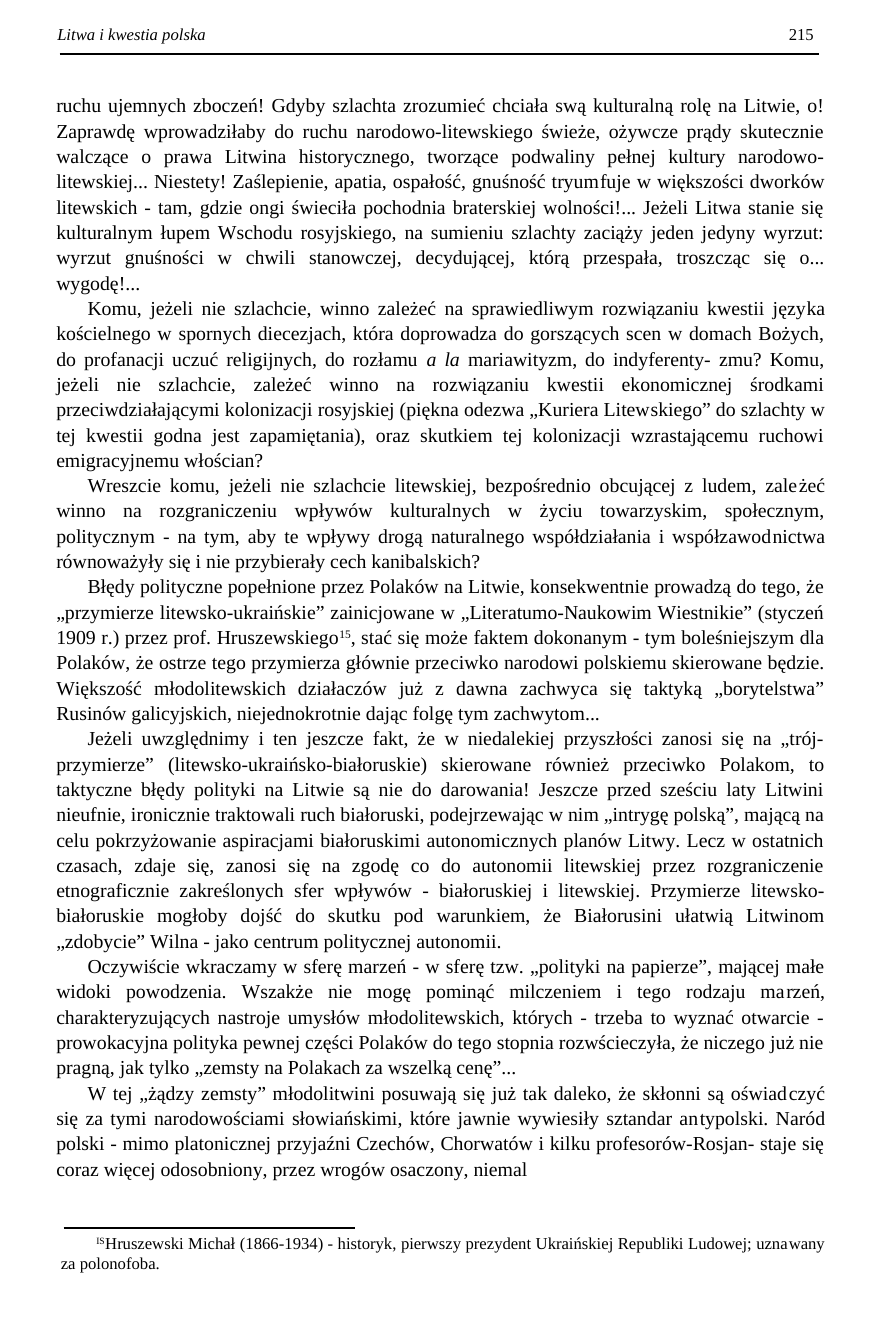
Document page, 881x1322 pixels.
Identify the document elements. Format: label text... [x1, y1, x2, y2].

text Litwa i kwestia polska [57, 25, 228, 44]
text Komu, jeżeli nie szlachcie, winno zależeć na sprawiedliwym rozwiązaniu kwestii języ­ka kościelnego w spornych diecezjach, która doprowadza do gorszących scen w domach Bożych, do profanacji uczuć religijnych, do rozłamu a la mariawityzm, do indyferenty- zmu? Komu, jeżeli nie szlachcie, zależeć winno na rozwiązaniu kwestii ekonomicznej środkami przeciwdziałającymi kolonizacji rosyjskiej (piękna odezwa „Kuriera Litew­skiego” do szlachty w tej kwestii godna jest zapamiętania), oraz skutkiem tej kolonizacji wzrastającemu ruchowi emigracyjnemu włościan? [56, 297, 825, 472]
text Oczywiście wkraczamy w sferę marzeń - w sferę tzw. „polityki na papierze”, mającej małe widoki powodzenia. Wszakże nie mogę pominąć milczeniem i tego rodzaju ma­rzeń, charakteryzujących nastroje umysłów młodolitewskich, których - trzeba to wyznać otwarcie - prowokacyjna polityka pewnej części Polaków do tego stopnia rozwścieczyła, że niczego już nie pragną, jak tylko „zemsty na Polakach za wszelką cenę”... [56, 955, 825, 1079]
text W tej „żądzy zemsty” młodolitwini posuwają się już tak daleko, że skłonni są oświad­czyć się za tymi narodowościami słowiańskimi, które jawnie wywiesiły sztandar an­typolski. Naród polski - mimo platonicznej przyjaźni Czechów, Chorwatów i kilku profesorów-Rosjan- staje się coraz więcej odosobniony, przez wrogów osaczony, niemal [56, 1082, 825, 1180]
text ruchu ujemnych zboczeń! Gdyby szlachta zrozumieć chciała swą kulturalną rolę na Litwie, o! Zaprawdę wprowadziłaby do ruchu narodowo-litewskiego świeże, ożywcze prądy skutecznie walczące o prawa Litwina historycznego, tworzące podwaliny pełnej kultury narodowo-litewskiej... Niestety! Zaślepienie, apatia, ospałość, gnuśność tryum­fuje w większości dworków litewskich - tam, gdzie ongi świeciła pochodnia braterskiej wolności!... Jeżeli Litwa stanie się kulturalnym łupem Wschodu rosyjskiego, na sumieniu szlachty zaciąży jeden jedyny wyrzut: wyrzut gnuśności w chwili stanowczej, decydującej, którą przespała, troszcząc się o... wygodę!... [56, 94, 825, 294]
text IS Hruszewski Michał (1866-1934) - historyk, pierwszy prezydent Ukraińskiej Republiki Ludowej; uzna­wany za polonofoba. [61, 1233, 824, 1273]
text Wreszcie komu, jeżeli nie szlachcie litewskiej, bezpośrednio obcującej z ludem, zale­żeć winno na rozgraniczeniu wpływów kulturalnych w życiu towarzyskim, społecznym, politycznym - na tym, aby te wpływy drogą naturalnego współdziałania i współzawod­nictwa równoważyły się i nie przybierały cech kanibalskich? [56, 474, 825, 573]
text Błędy polityczne popełnione przez Polaków na Litwie, konsekwentnie prowadzą do tego, że „przymierze litewsko-ukraińskie” zainicjowane w „Literatumo-Naukowim Wiestnikie” (styczeń 1909 r.) przez prof. Hruszewskiego15, stać się może faktem dokonanym - tym boleśniejszym dla Polaków, że ostrze tego przymierza głównie prze­ciwko narodowi polskiemu skierowane będzie. Większość młodolitewskich działaczów już z dawna zachwyca się taktyką „borytelstwa” Rusinów galicyjskich, niejednokrotnie dając folgę tym zachwytom... [56, 575, 825, 725]
text 215 [788, 25, 820, 44]
text Jeżeli uwzględnimy i ten jeszcze fakt, że w niedalekiej przyszłości zanosi się na „trój- przymierze” (litewsko-ukraińsko-białoruskie) skierowane również przeciwko Polakom, to taktyczne błędy polityki na Litwie są nie do darowania! Jeszcze przed sześciu laty Litwini nieufnie, ironicznie traktowali ruch białoruski, podejrzewając w nim „intrygę polską”, mającą na celu pokrzyżowanie aspiracjami białoruskimi autonomicznych planów Litwy. Lecz w ostatnich czasach, zdaje się, zanosi się na zgodę co do autonomii litewskiej przez rozgraniczenie etnograficznie zakreślonych sfer wpływów - białoruskiej i litewskiej. Przymierze litewsko-białoruskie mogłoby dojść do skutku pod warunkiem, że Białorusini ułatwią Litwinom „zdobycie” Wilna - jako centrum politycznej autonomii. [56, 727, 825, 953]
